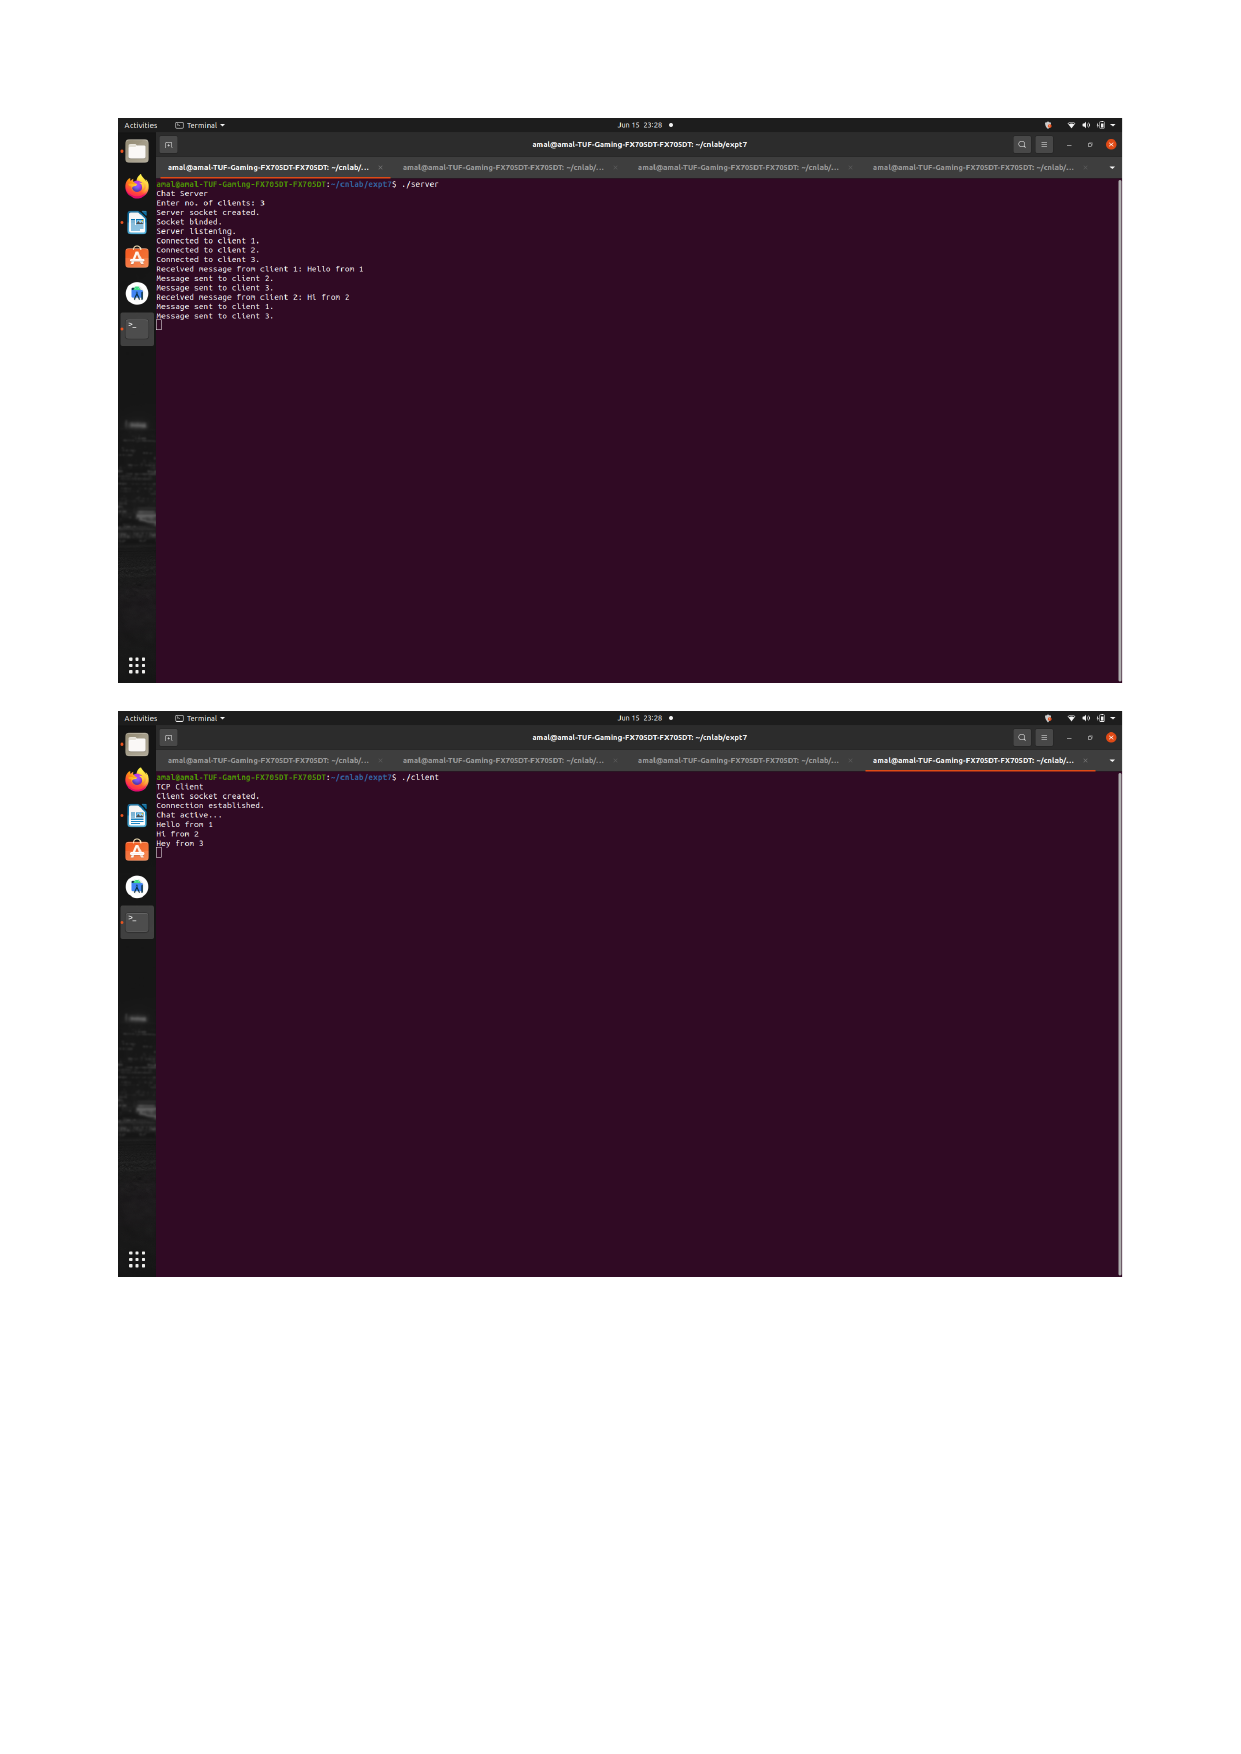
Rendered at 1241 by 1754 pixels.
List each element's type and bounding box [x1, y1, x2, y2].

picture [118, 711, 1123, 1277]
picture [118, 118, 1123, 683]
